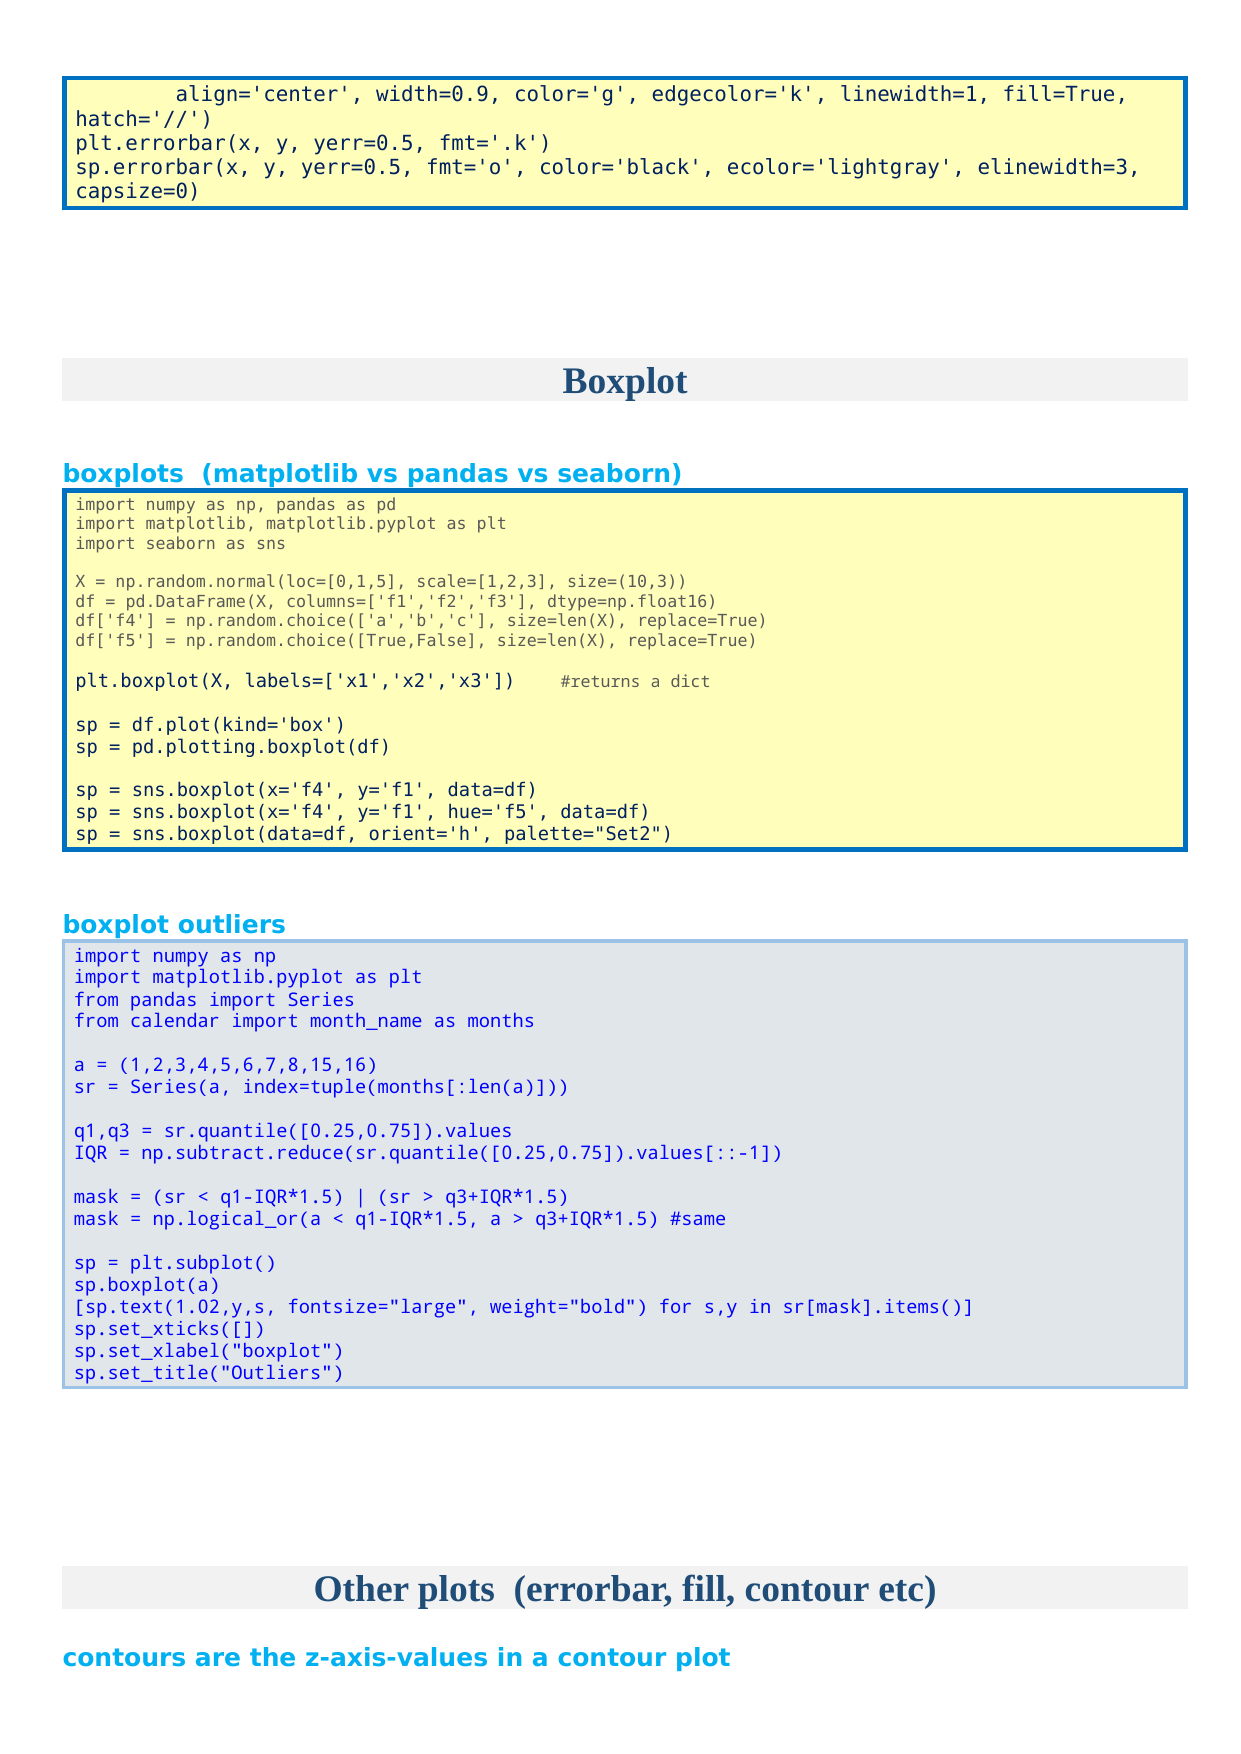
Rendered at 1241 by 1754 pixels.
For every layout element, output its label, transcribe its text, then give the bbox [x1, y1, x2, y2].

text import numpy as np, pandas as pd [67, 493, 1183, 507]
text import matplotlib.pyplot as plt [65, 961, 1184, 983]
title boxplots (matplotlib vs pandas vs seaborn) [62, 459, 1188, 488]
title boxplot outliers [62, 910, 1188, 939]
text sp = df.plot(kind='box') [67, 707, 1183, 729]
text df['f4'] = np.random.choice(['a','b','c'], size=len(X), replace=True) [67, 604, 1183, 624]
text X = np.random.normal(loc=[0,1,5], scale=[1,2,3], size=(10,3)) [67, 566, 1183, 585]
text mask = (sr < q1-IQR*1.5) | (sr > q3+IQR*1.5) [65, 1181, 1184, 1203]
text q1,q3 = sr.quantile([0.25,0.75]).values [65, 1115, 1184, 1137]
text import matplotlib, matplotlib.pyplot as plt [67, 507, 1183, 527]
text from calendar import month_name as months [65, 1005, 1184, 1027]
text sr = Series(a, index=tuple(months[:len(a)])) [65, 1071, 1184, 1093]
text sp = sns.boxplot(x='f4', y='f1', hue='f5', data=df) [67, 794, 1183, 816]
text IQR = np.subtract.reduce(sr.quantile([0.25,0.75]).values[::-1]) [65, 1137, 1184, 1159]
text sp.set_title("Outliers") [65, 1357, 1184, 1386]
text sp = plt.subplot() [65, 1247, 1184, 1269]
text mask = np.logical_or(a < q1-IQR*1.5, a > q3+IQR*1.5) #same [65, 1203, 1184, 1225]
text sp.boxplot(a) [65, 1269, 1184, 1291]
text import seaborn as sns [67, 527, 1183, 546]
text a = (1,2,3,4,5,6,7,8,15,16) [65, 1049, 1184, 1071]
text df = pd.DataFrame(X, columns=['f1','f2','f3'], dtype=np.float16) [67, 585, 1183, 604]
text import numpy as np [65, 943, 1184, 961]
text sp.set_xlabel("boxplot") [65, 1335, 1184, 1357]
text sp.set_xticks([]) [65, 1313, 1184, 1335]
title contours are the z-axis-values in a contour plot [62, 1643, 1188, 1672]
text plt.errorbar(x, y, yerr=0.5, fmt='.k') [67, 124, 1183, 148]
text sp = sns.boxplot(data=df, orient='h', palette="Set2") [67, 816, 1183, 847]
text sp = pd.plotting.boxplot(df) [67, 729, 1183, 751]
text df['f5'] = np.random.choice([True,False], size=len(X), replace=True) [67, 624, 1183, 643]
text from pandas import Series [65, 983, 1184, 1005]
text align='center', width=0.9, color='g', edgecolor='k', linewidth=1, fill=True, hatch='//') [67, 80, 1183, 124]
text sp = sns.boxplot(x='f4', y='f1', data=df) [67, 773, 1183, 794]
subtitle Boxplot [62, 358, 1188, 401]
subtitle Other plots (errorbar, fill, contour etc) [62, 1566, 1188, 1609]
text [sp.text(1.02,y,s, fontsize="large", weight="bold") for s,y in sr[mask].items()] [65, 1291, 1184, 1313]
text plt.boxplot(X, labels=['x1','x2','x3']) #returns a dict [67, 662, 1183, 685]
text sp.errorbar(x, y, yerr=0.5, fmt='o', color='black', ecolor='lightgray', elinewidth=3, capsize=0) [67, 148, 1183, 206]
